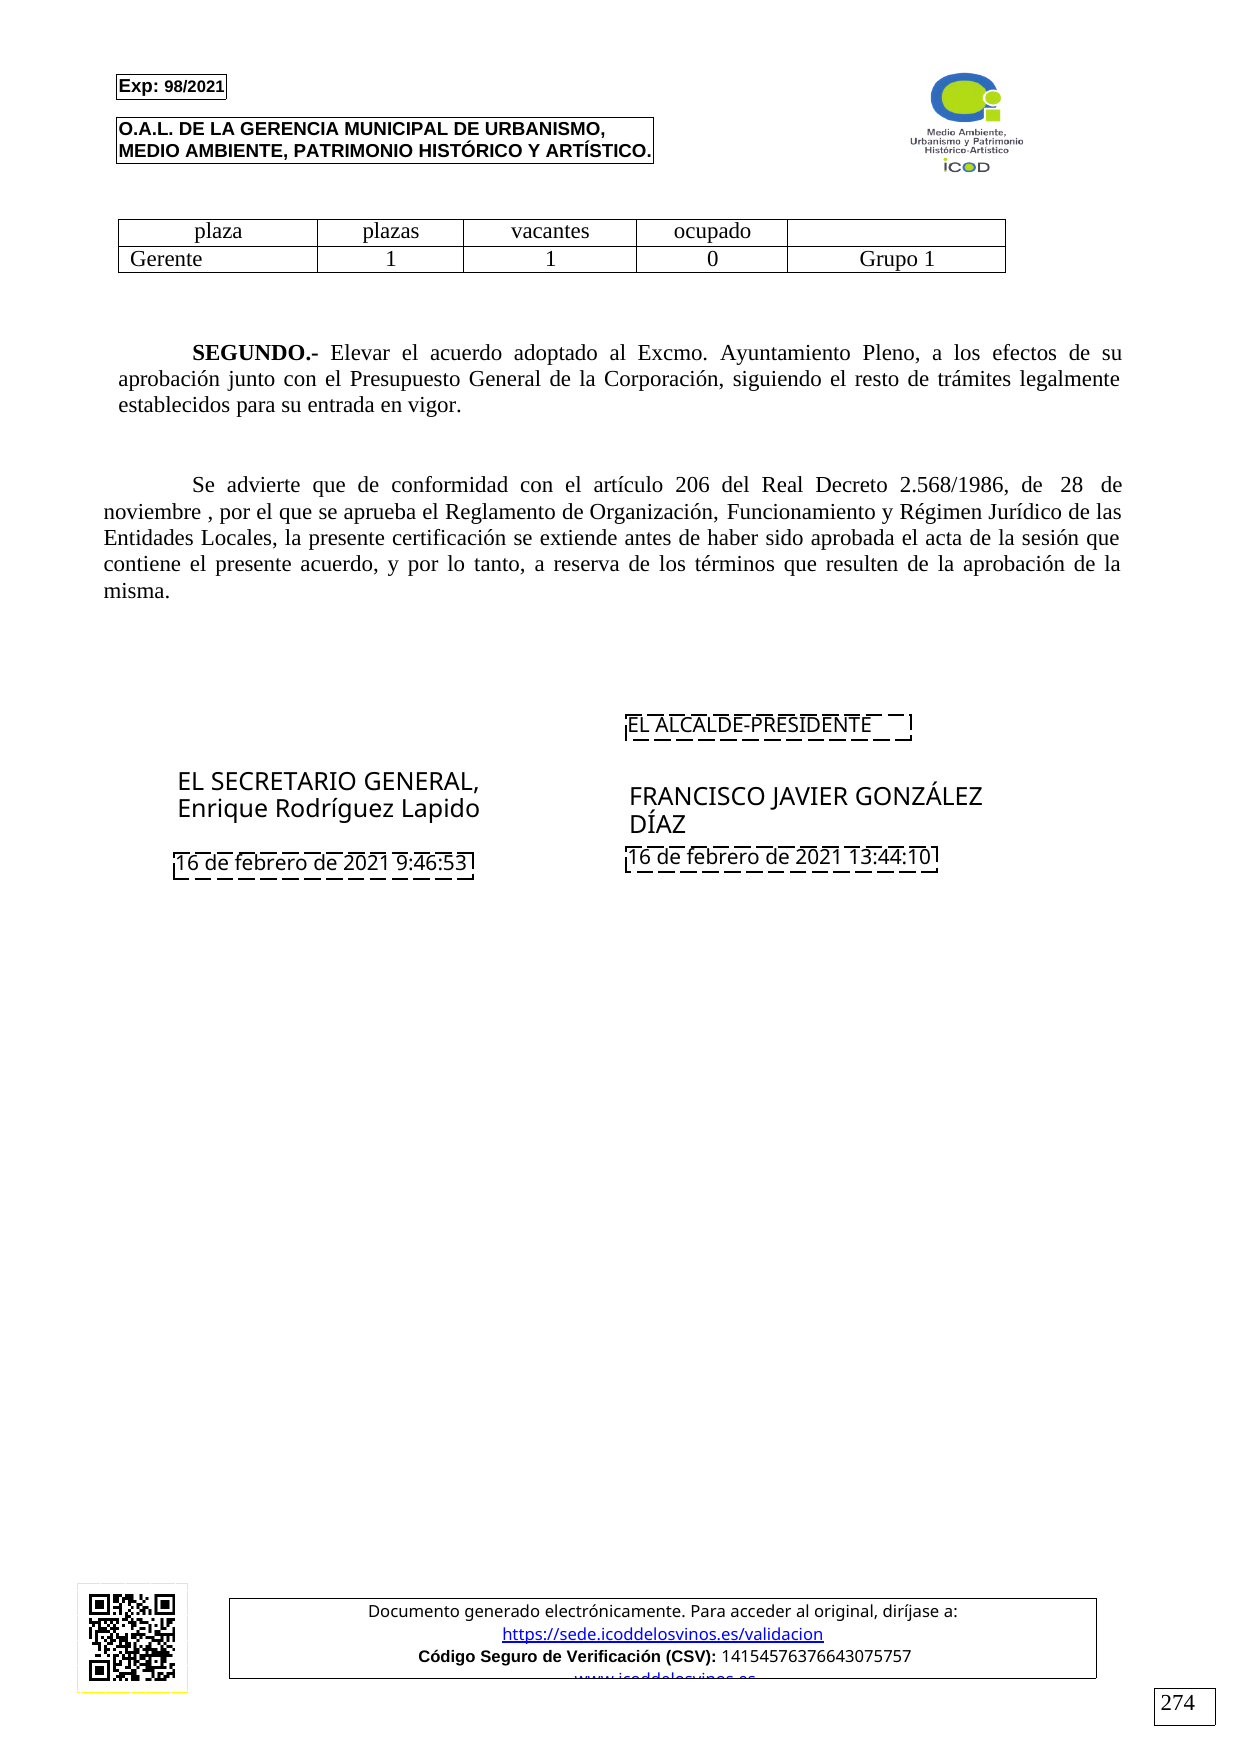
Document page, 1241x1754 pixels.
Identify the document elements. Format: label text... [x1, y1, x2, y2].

text EL ALCALDE-PRESIDENTE [627, 716, 910, 736]
table_cell 1 [318, 247, 463, 272]
table_header plaza [119, 220, 317, 246]
picture [89, 1594, 175, 1681]
table_header plazas [318, 220, 463, 246]
text Se advierte que de conformidad con el artículo 206 del Real Decreto 2.568/1986, de 28 de noviembre , por el que se aprueba el Reglamento de Organización, Funcionamiento y Régimen Jurídico de las Entidades Locales, la presente certificación se extiende antes de haber sido aprobada el acta de la sesión que contiene el presente acuerdo, y por lo tanto, a reserva de los términos que resulten de la aprobación de la misma. [103, 471, 1122, 603]
text Enrique Rodríguez Lapido [177, 796, 509, 823]
table_cell 1 [464, 247, 636, 272]
table_header [788, 220, 1005, 246]
text SEGUNDO.- Elevar el acuerdo adoptado al Excmo. Ayuntamiento Pleno, a los efectos de su aprobación junto con el Presupuesto General de la Corporación, siguiendo el resto de trámites legalmente establecidos para su entrada en vigor. [118, 338, 1122, 418]
table_cell Grupo 1 [788, 247, 1005, 272]
table_header ocupado [637, 220, 787, 246]
text 16 de febrero de 2021 9:46:53 [175, 854, 472, 875]
table_cell Gerente [119, 247, 317, 272]
table_header vacantes [464, 220, 636, 246]
text 16 de febrero de 2021 13:44:10 [627, 848, 936, 868]
table_cell 0 [637, 247, 787, 272]
text EL SECRETARIO GENERAL, [177, 769, 509, 796]
text FRANCISCO JAVIER GONZÁLEZ DÍAZ [629, 782, 1013, 840]
picture [904, 72, 1031, 188]
